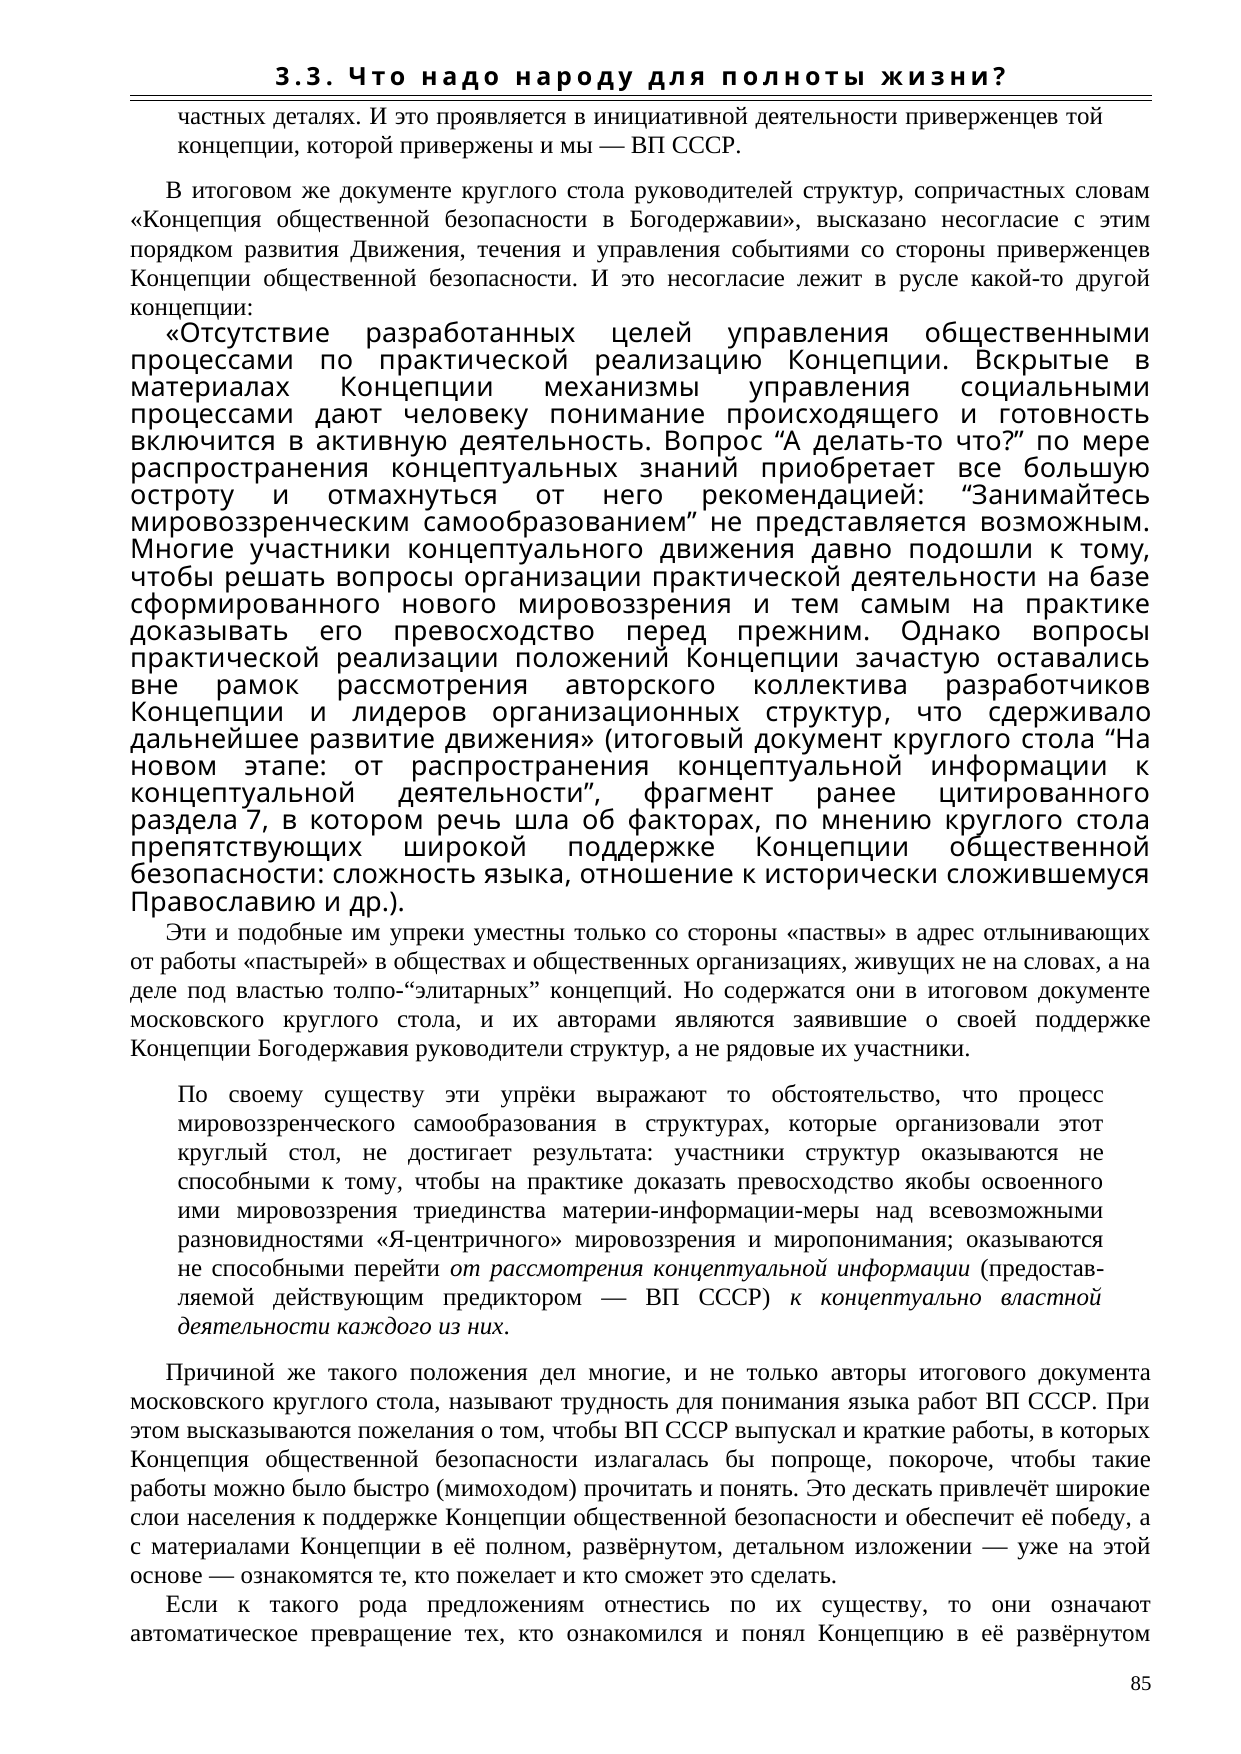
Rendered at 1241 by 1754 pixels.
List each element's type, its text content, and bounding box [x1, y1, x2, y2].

text частных деталях. И это проявляется в инициативной деятельности приверженцев той концепции, которой привержены и мы — ВП СССР. [177, 101, 1104, 159]
text Причиной же такого положения дел многие, и не только авторы итогового документа московского круглого стола, называют трудность для понимания языка работ ВП СССР. При этом высказываются пожелания о том, чтобы ВП СССР выпускал и краткие работы, в которых Концепция общественной безопасности излагалась бы попроще, покороче, чтобы такие работы можно было быстро (мимоходом) прочитать и понять. Это дескать привлечёт широкие слои населения к поддержке Концепции общественной безопасности и обеспечит её победу, а с материалами Концепции в её полном, развёрнутом, детальном изложении — уже на этой основе — ознакомятся те, кто пожелает и кто сможет это сделать. [130, 1357, 1152, 1589]
text Если к такого рода предложениям отнестись по их существу, то они означают автоматическое превращение тех, кто ознакомился и понял Концепцию в её развёрнутом [130, 1589, 1152, 1647]
text «Отсутствие разработанных целей управления общественными процессами по практической реализацию Концепции. Вскрытые в материалах Концепции механизмы управления социальными процессами дают человеку понимание происходящего и готовность включится в активную деятельность. Вопрос “А делать-то что?” по мере распространения концептуальных знаний приобретает все большую остроту и отмахнуться от него рекомендацией: “Занимайтесь мировоззренческим самообразованием” не представляется возможным. Многие участники концептуального движения давно подошли к тому, чтобы решать вопросы организации практической деятельности на базе сформированного нового мировоззрения и тем самым на практике доказывать его превосходство перед прежним. Однако вопросы практической реализации положений Концепции зачастую оставались вне рамок рассмотрения авторского коллектива разработчиков Концепции и лидеров организационных структур, что сдерживало дальнейшее развитие движения» (итоговый документ круглого стола “На новом этапе: от распространения концептуальной информации к концептуальной деятельности”, фрагмент ранее цитированного раздела 7, в котором речь шла об факторах, по мнению круглого стола препятствующих широкой поддержке Концепции общественной безопасности: сложность языка, отношение к исторически сложившемуся Православию и др.). [130, 321, 1152, 916]
text По своему существу эти упрёки выражают то обстоятельство, что процесс мировоззренческого самообразования в структурах, которые организовали этот круглый стол, не достигает результата: участники структур оказываются не способными к тому, чтобы на практике доказать превосходство якобы освоенного ими мировоззрения триединства материи-информации-меры над всевозможными разновидностями «Я-центрич­но­го» мировоззрения и миропонимания; оказываются не способными перейти от рассмотрения концептуальной информации (предостав­ляемой действующим предиктором — ВП СССР) к концептуально властной деятельности каждого из них. [177, 1078, 1104, 1340]
text В итоговом же документе круглого стола руководителей структур, сопричастных словам «Концепция общественной безопасности в Богодержавии», высказано несогласие с этим порядком развития Движения, течения и управления событиями со стороны приверженцев Концепции общественной безопасности. И это несогласие лежит в русле какой-то другой концепции: [130, 175, 1152, 321]
text Эти и подобные им упреки уместны только со стороны «паствы» в адрес отлынивающих от работы «пастырей» в обществах и общественных организациях, живущих не на словах, а на деле под властью толпо-“элитарных” концепций. Но содержатся они в итоговом документе московского круглого стола, и их авторами являются заявившие о своей поддержке Концепции Богодержавия руководители структур, а не рядовые их участники. [130, 916, 1152, 1062]
